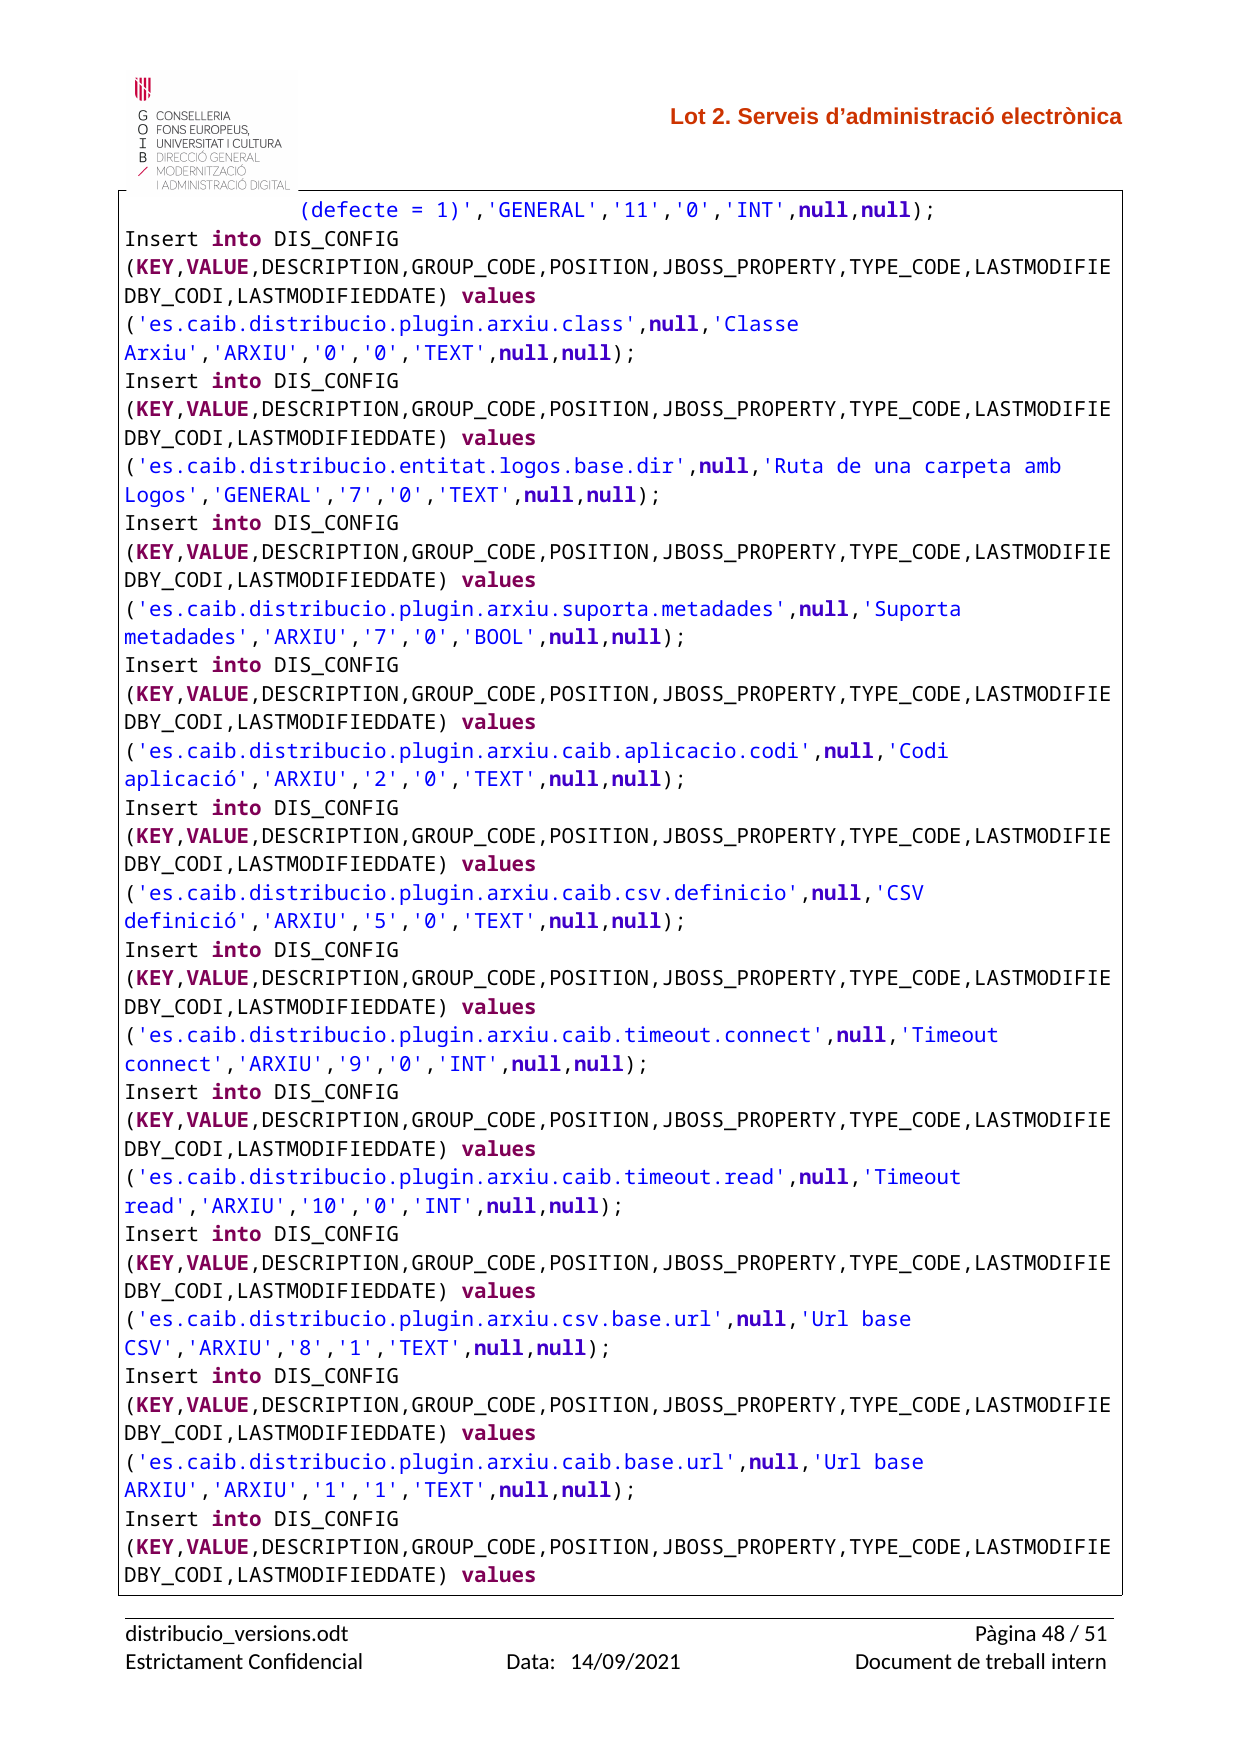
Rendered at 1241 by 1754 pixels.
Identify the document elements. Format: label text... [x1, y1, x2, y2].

picture [126, 70, 299, 197]
table_header (defecte = 1)','GENERAL','11','0','INT',null,null); Insert into DIS_CONFIG (KEY,VALUE,DESCRIPTION,GROUP_CODE,POSITION,JBOSS_PROPERTY,TYPE_CODE,LASTMODIFIEDBY_CODI,LASTMODIFIEDDATE) values ('es.caib.distribucio.plugin.arxiu.class',null,'Classe Arxiu','ARXIU','0','0','TEXT',null,null); Insert into DIS_CONFIG (KEY,VALUE,DESCRIPTION,GROUP_CODE,POSITION,JBOSS_PROPERTY,TYPE_CODE,LASTMODIFIEDBY_CODI,LASTMODIFIEDDATE) values ('es.caib.distribucio.entitat.logos.base.dir',null,'Ruta de una carpeta amb Logos','GENERAL','7','0','TEXT',null,null); Insert into DIS_CONFIG (KEY,VALUE,DESCRIPTION,GROUP_CODE,POSITION,JBOSS_PROPERTY,TYPE_CODE,LASTMODIFIEDBY_CODI,LASTMODIFIEDDATE) values ('es.caib.distribucio.plugin.arxiu.suporta.metadades',null,'Suporta metadades','ARXIU','7','0','BOOL',null,null); Insert into DIS_CONFIG (KEY,VALUE,DESCRIPTION,GROUP_CODE,POSITION,JBOSS_PROPERTY,TYPE_CODE,LASTMODIFIEDBY_CODI,LASTMODIFIEDDATE) values ('es.caib.distribucio.plugin.arxiu.caib.aplicacio.codi',null,'Codi aplicació','ARXIU','2','0','TEXT',null,null); Insert into DIS_CONFIG (KEY,VALUE,DESCRIPTION,GROUP_CODE,POSITION,JBOSS_PROPERTY,TYPE_CODE,LASTMODIFIEDBY_CODI,LASTMODIFIEDDATE) values ('es.caib.distribucio.plugin.arxiu.caib.csv.definicio',null,'CSV definició','ARXIU','5','0','TEXT',null,null); Insert into DIS_CONFIG (KEY,VALUE,DESCRIPTION,GROUP_CODE,POSITION,JBOSS_PROPERTY,TYPE_CODE,LASTMODIFIEDBY_CODI,LASTMODIFIEDDATE) values ('es.caib.distribucio.plugin.arxiu.caib.timeout.connect',null,'Timeout connect','ARXIU','9','0','INT',null,null); Insert into DIS_CONFIG (KEY,VALUE,DESCRIPTION,GROUP_CODE,POSITION,JBOSS_PROPERTY,TYPE_CODE,LASTMODIFIEDBY_CODI,LASTMODIFIEDDATE) values ('es.caib.distribucio.plugin.arxiu.caib.timeout.read',null,'Timeout read','ARXIU','10','0','INT',null,null); Insert into DIS_CONFIG (KEY,VALUE,DESCRIPTION,GROUP_CODE,POSITION,JBOSS_PROPERTY,TYPE_CODE,LASTMODIFIEDBY_CODI,LASTMODIFIEDDATE) values ('es.caib.distribucio.plugin.arxiu.csv.base.url',null,'Url base CSV','ARXIU','8','1','TEXT',null,null); Insert into DIS_CONFIG (KEY,VALUE,DESCRIPTION,GROUP_CODE,POSITION,JBOSS_PROPERTY,TYPE_CODE,LASTMODIFIEDBY_CODI,LASTMODIFIEDDATE) values ('es.caib.distribucio.plugin.arxiu.caib.base.url',null,'Url base ARXIU','ARXIU','1','1','TEXT',null,null); Insert into DIS_CONFIG (KEY,VALUE,DESCRIPTION,GROUP_CODE,POSITION,JBOSS_PROPERTY,TYPE_CODE,LASTMODIFIEDBY_CODI,LASTMODIFIEDDATE) values [119, 191, 1122, 1595]
